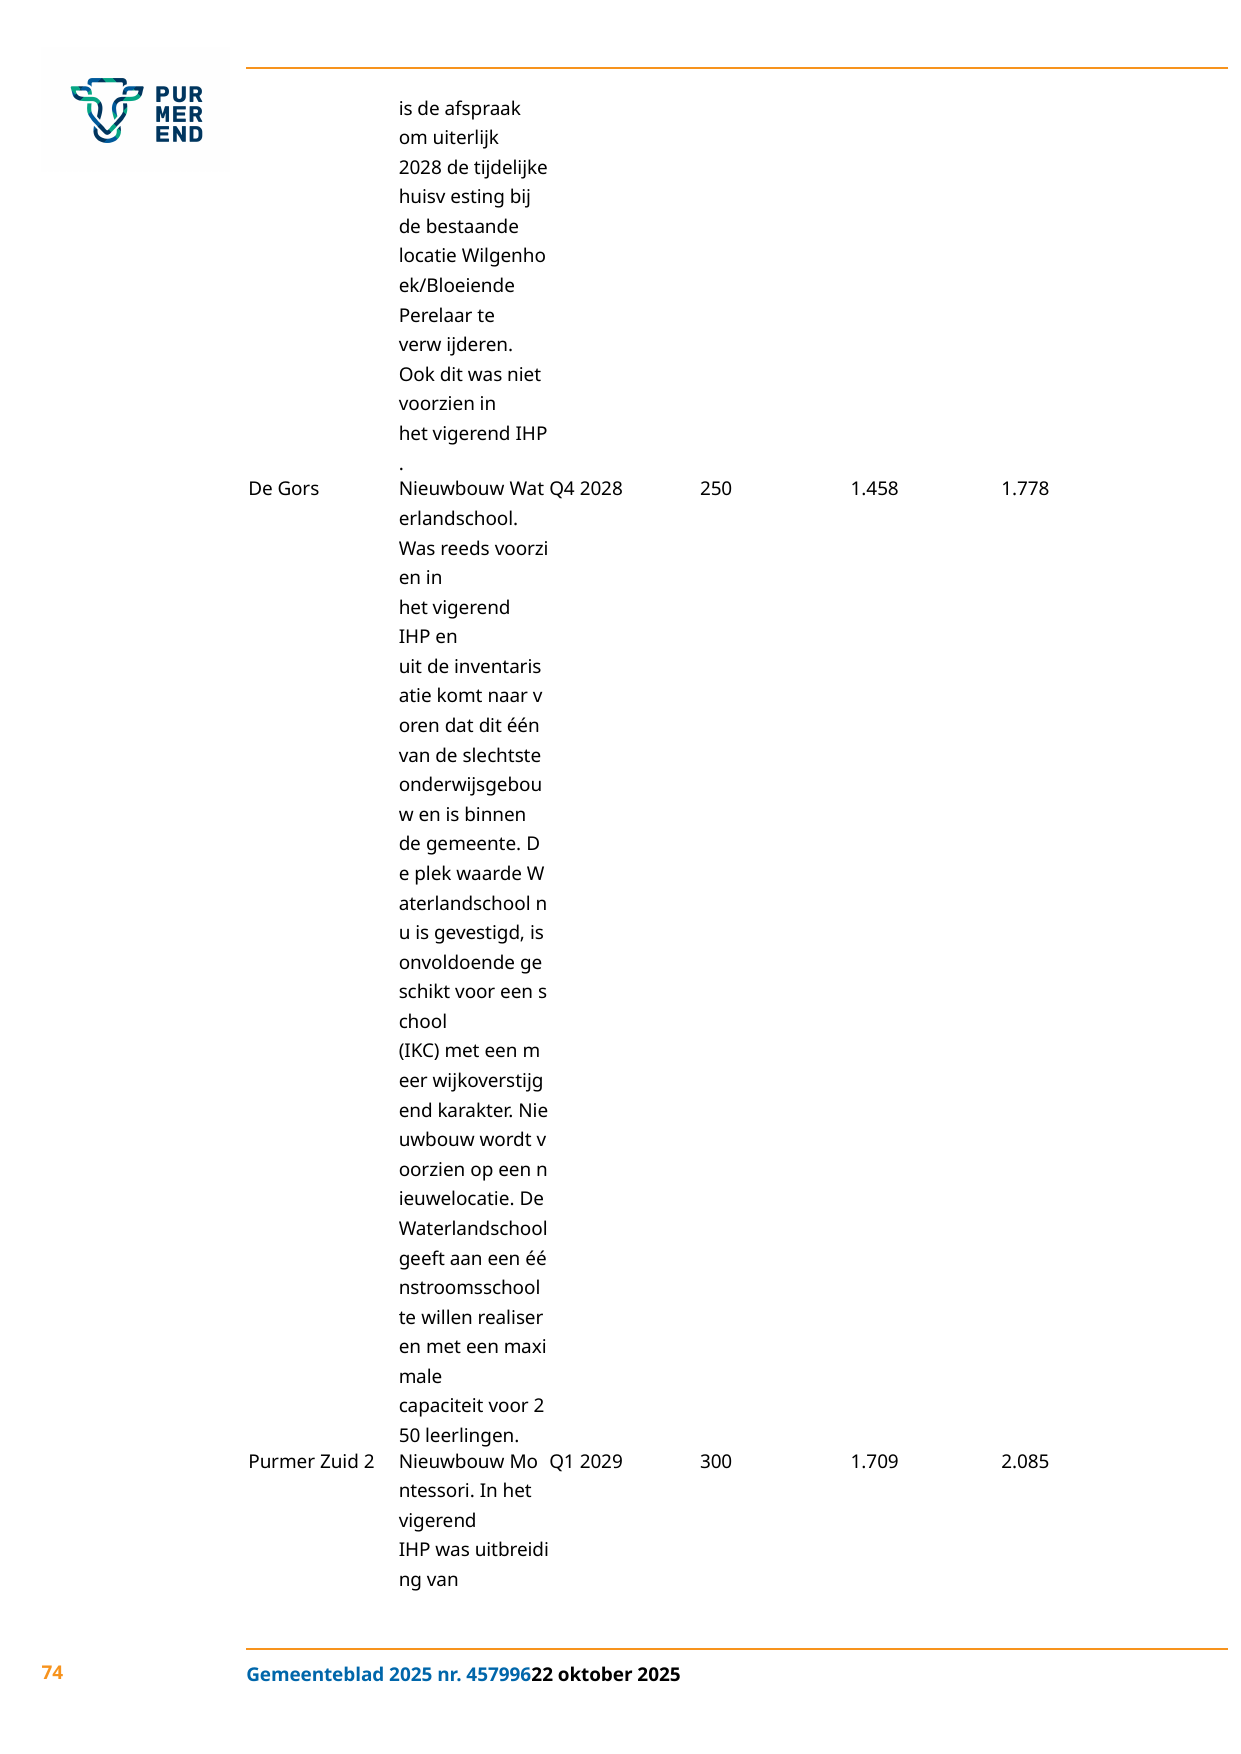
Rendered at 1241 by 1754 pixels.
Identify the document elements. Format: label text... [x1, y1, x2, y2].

table_cell 1.778 [1001, 476, 1152, 1448]
table_cell [549, 95, 700, 476]
table_cell [248, 95, 398, 476]
table_cell 250 [700, 476, 850, 1448]
table_cell Nieuwbouw Waterlandschool. Was reeds voorzien in het vigerend IHP en uit de inventarisatie komt naar voren dat dit één van de slechtste onderwijsgebouw en is binnen de gemeente. De plek waarde Waterlandschool nu is gevestigd, is onvoldoende geschikt voor een school (IKC) met een meer wijkoverstijgend karakter. Nieuwbouw wordt voorzien op een nieuwelocatie. De Waterlandschool geeft aan een éénstroomsschool te willen realiseren met een maximale capaciteit voor 250 leerlingen. [399, 476, 549, 1448]
table_cell 1.709 [850, 1448, 1001, 1592]
table_cell 1.458 [850, 476, 1001, 1448]
table_cell De Gors [248, 476, 398, 1448]
table_cell 2.085 [1001, 1448, 1152, 1592]
table_cell is de afspraak om uiterlijk 2028 de tijdelijke huisv esting bij de bestaande locatie Wilgenhoek/Bloeiende Perelaar te verw ijderen. Ook dit was niet voorzien in het vigerend IHP. [399, 95, 549, 476]
table_cell [700, 95, 850, 476]
table_cell 300 [700, 1448, 850, 1592]
table_cell Purmer Zuid 2 [248, 1448, 398, 1592]
table_cell [850, 95, 1001, 476]
picture [41, 47, 231, 172]
table_cell Q4 2028 [549, 476, 700, 1448]
table_cell Q1 2029 [549, 1448, 700, 1592]
table_cell [1001, 95, 1152, 476]
table_cell Nieuwbouw Montessori. In het vigerend IHP was uitbreiding van [399, 1448, 549, 1592]
